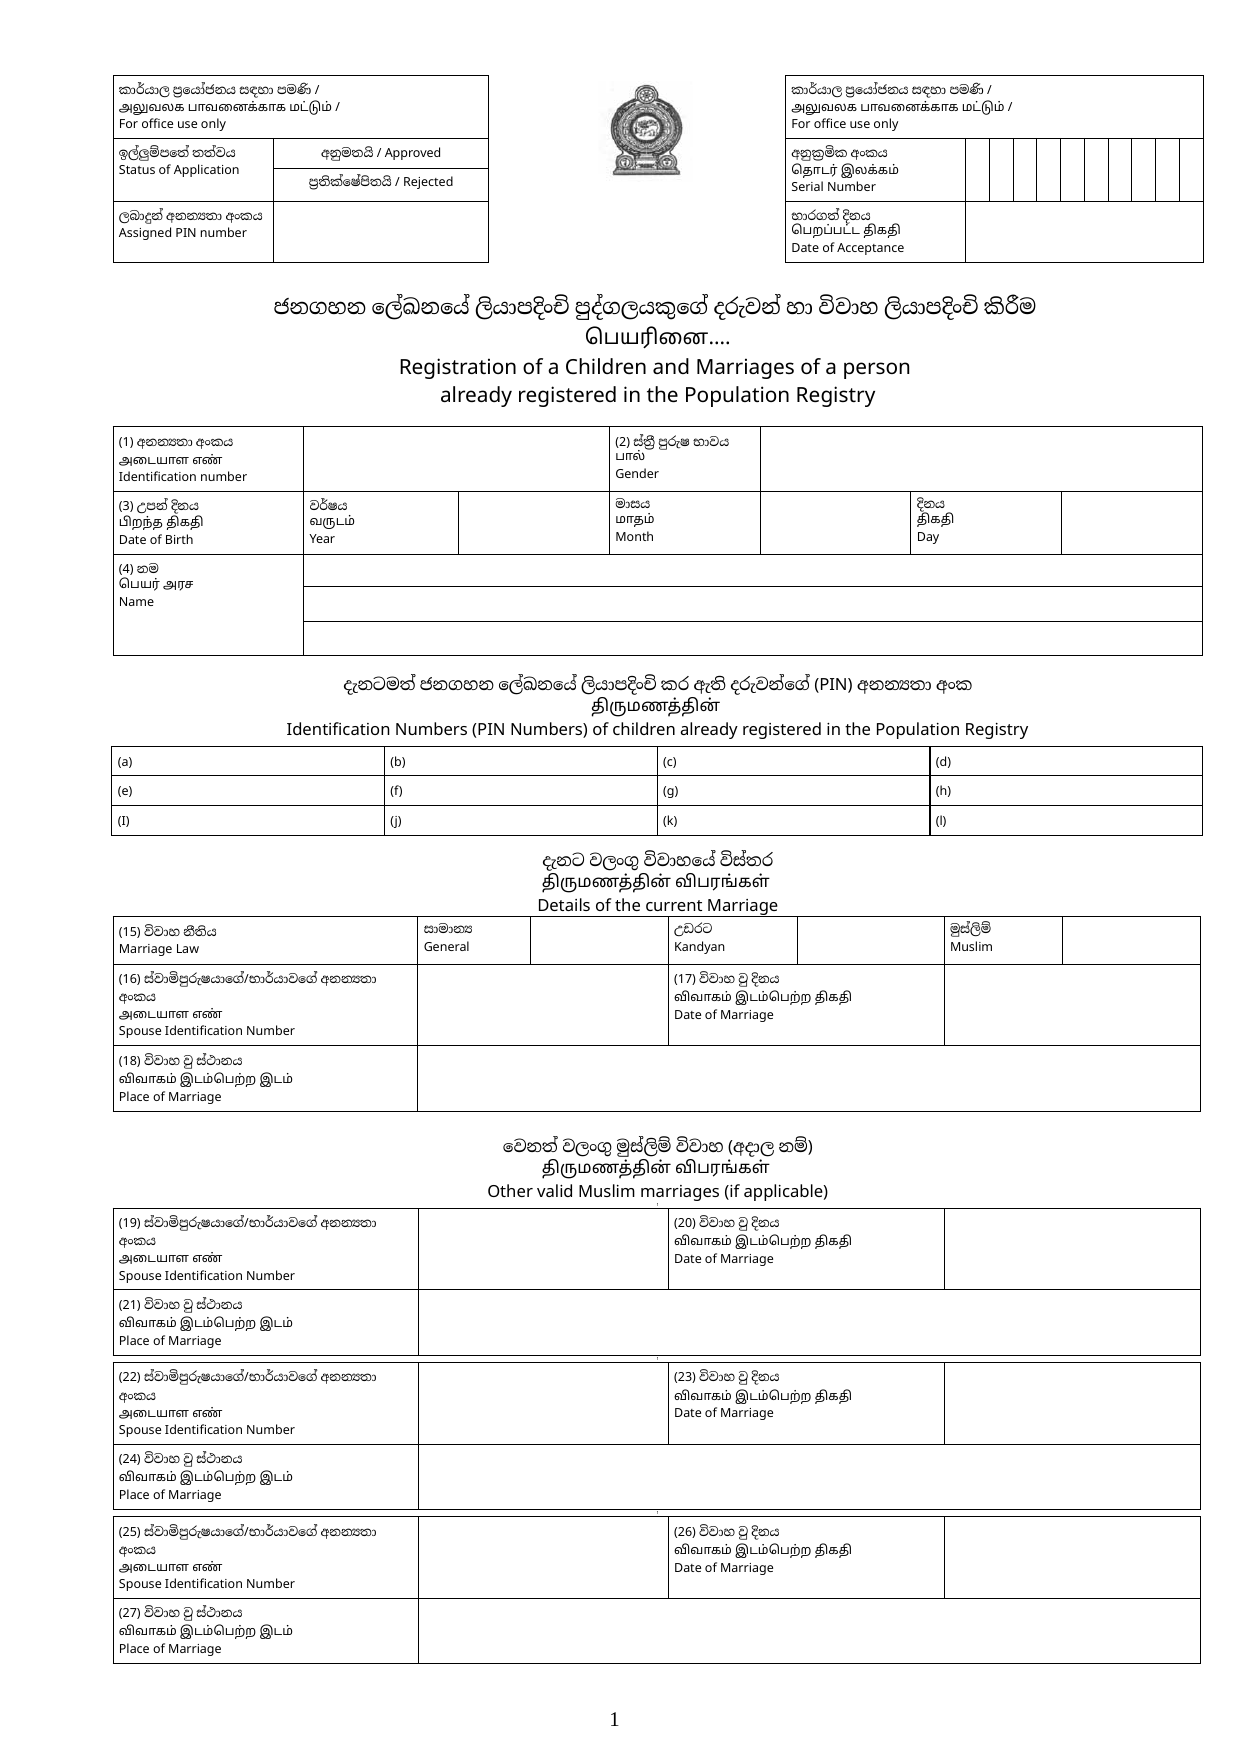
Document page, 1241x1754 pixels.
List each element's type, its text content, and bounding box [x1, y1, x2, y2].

text Details of the current Marriage [112, 893, 1203, 916]
table_cell (27) විවාහ වු ස්ථානය விவாகம் இடம்பெற்ற இடம் Place of Marriage [114, 1599, 418, 1663]
table_cell (3) උපන් දිනය பிறந்த திகதி Date of Birth [114, 492, 303, 554]
text දැනටමත් ජනගහන ලේඛනයේ ලියාපදිංචි කර ඇති දරුවන්ගේ (PIN) අනන්‍යතා අංක [112, 673, 1203, 697]
table_cell [1156, 139, 1179, 201]
text ජනගහන ලේඛනයේ ලියාපදිංචි පුද්ගලයකුගේ දරුවන් හා විවාහ ලියාපදිංචි කිරීම [112, 296, 1203, 322]
text பெயரினை.... [112, 322, 1203, 352]
table_header [419, 1209, 668, 1289]
table_cell [1180, 139, 1203, 201]
table_header [304, 427, 609, 491]
text திருமணத்தின் [112, 697, 1203, 717]
table_header [1063, 917, 1200, 963]
table_header සාමාන්‍ය General [418, 917, 530, 963]
table_cell (I) [112, 806, 384, 834]
table_cell (h) [931, 776, 1202, 805]
table_cell (g) [658, 776, 929, 805]
table_cell [304, 555, 1202, 586]
table_cell [489, 138, 785, 201]
table_cell (4) නම பெயர் அரச Name [114, 555, 303, 654]
table_cell [966, 202, 1203, 262]
table_cell මාසය மாதம் Month [610, 492, 760, 554]
table_header [531, 917, 668, 963]
table_cell දිනය திகதி Day [911, 492, 1061, 554]
text වෙනත් වලංගු මුස්ලිම් විවාහ (අදාල නම්) [112, 1134, 1203, 1158]
table_header [761, 427, 1202, 491]
table_cell (e) [112, 776, 384, 805]
table_header [945, 1209, 1200, 1289]
table_header උඩරට Kandyan [669, 917, 797, 963]
table_header (1) අනන්‍යතා අංකය அடையாள எண் Identification number [114, 427, 303, 491]
table_header කාර්යාල ප්‍රයෝජනය සඳහා පමණි / அலுவலக பாவனைக்காக மட்டும் / For office use only [786, 76, 1203, 138]
table_header (b) [385, 747, 657, 775]
table_header [945, 1517, 1200, 1598]
table_cell [1061, 139, 1084, 201]
table_cell භාරගත් දිනය பெறப்பட்ட திகதி Date of Acceptance [786, 202, 965, 262]
table_header (19) ස්වාමිපුරුෂයාගේ/භාර්යාවගේ අනන්‍යතා අංකය அடையாள எண் Spouse Identification Number [114, 1209, 418, 1289]
table_cell [459, 492, 609, 554]
table_header [489, 75, 785, 138]
text Registration of a Children and Marriages of a person [112, 352, 1203, 381]
table_header (15) විවාහ නීතිය Marriage Law [114, 917, 417, 963]
table_header [419, 1517, 668, 1598]
table_cell (24) විවාහ වු ස්ථානය விவாகம் இடம்பெற்ற இடம் Place of Marriage [114, 1445, 418, 1509]
table_cell [489, 201, 785, 262]
table_cell [990, 139, 1013, 201]
table_cell (j) [385, 806, 657, 834]
table_cell [304, 587, 1202, 621]
table_cell (16) ස්වාමිපුරුෂයාගේ/භාර්යාවගේ අනන්‍යතා අංකය அடையாள எண் Spouse Identification Number [114, 965, 417, 1045]
table_cell ලබාදුන් අනන්‍යතා අංකය Assigned PIN number [114, 202, 273, 262]
table_header (26) විවාහ වු දිනය விவாகம் இடம்பெற்ற திகதி Date of Marriage [669, 1517, 944, 1598]
table_header [798, 917, 944, 963]
table_cell [966, 139, 989, 201]
table_header (c) [658, 747, 929, 775]
table_cell [418, 965, 668, 1045]
table_cell [419, 1599, 1200, 1663]
table_header (a) [112, 747, 384, 775]
table_cell (21) විවාහ වු ස්ථානය விவாகம் இடம்பெற்ற இடம் Place of Marriage [114, 1290, 418, 1355]
table_header කාර්යාල ප්‍රයෝජනය සඳහා පමණි / அலுவலக பாவனைக்காக மட்டும் / For office use only [114, 76, 488, 138]
table_cell [418, 1046, 1200, 1111]
text 1 [112, 1202, 1203, 1208]
text Identification Numbers (PIN Numbers) of children already registered in the Population Registry [112, 717, 1203, 740]
table_header (d) [931, 747, 1202, 775]
table_cell [945, 965, 1200, 1045]
table_header (2) ස්ත්‍රී පුරුෂ භාවය பால் Gender [610, 427, 760, 491]
table_header (25) ස්වාමිපුරුෂයාගේ/භාර්යාවගේ අනන්‍යතා අංකය அடையாள எண் Spouse Identification Number [114, 1517, 418, 1598]
table_header [945, 1363, 1200, 1443]
text Other valid Muslim marriages (if applicable) [112, 1179, 1203, 1202]
table_cell [1014, 139, 1036, 201]
table_header (23) විවාහ වු දිනය விவாகம் இடம்பெற்ற திகதி Date of Marriage [669, 1363, 944, 1443]
text திருமணத்தின் விபரங்கள் [112, 872, 1203, 893]
text 1 [112, 1510, 1203, 1516]
text திருமணத்தின் விபரங்கள் [112, 1158, 1203, 1179]
table_cell [274, 202, 488, 262]
table_cell (f) [385, 776, 657, 805]
table_cell [419, 1445, 1200, 1509]
table_header [419, 1363, 668, 1443]
text දැනට වලංගු විවාහයේ විස්තර [112, 852, 1203, 872]
table_cell [304, 622, 1202, 654]
table_cell ප්‍රතික්ෂේපිතයි / Rejected [274, 169, 488, 201]
text 1 [112, 1356, 1203, 1362]
table_cell (k) [658, 806, 929, 834]
table_cell (17) විවාහ වු දිනය விவாகம் இடம்பெற்ற திகதி Date of Marriage [669, 965, 944, 1045]
picture [598, 81, 693, 182]
table_header (20) විවාහ වු දිනය விவாகம் இடம்பெற்ற திகதி Date of Marriage [669, 1209, 944, 1289]
table_cell අනුමතයි / Approved [274, 139, 488, 167]
table_cell [1062, 492, 1202, 554]
table_cell [1109, 139, 1131, 201]
table_cell (l) [931, 806, 1202, 834]
table_cell [1132, 139, 1155, 201]
table_cell අනුක්‍රමික අංකය தொடர் இலக்கம் Serial Number [786, 139, 965, 201]
table_cell ඉල්ලුම්පතේ තත්වය Status of Application [114, 139, 273, 201]
table_cell [419, 1290, 1200, 1355]
table_cell [1037, 139, 1060, 201]
table_header මුස්ලිම් Muslim [945, 917, 1062, 963]
table_cell [1085, 139, 1108, 201]
table_header (22) ස්වාමිපුරුෂයාගේ/භාර්යාවගේ අනන්‍යතා අංකය அடையாள எண் Spouse Identification Number [114, 1363, 418, 1443]
text already registered in the Population Registry [112, 381, 1203, 409]
table_cell (18) විවාහ වු ස්ථානය விவாகம் இடம்பெற்ற இடம் Place of Marriage [114, 1046, 417, 1111]
table_cell වර්ෂය வருடம் Year [304, 492, 458, 554]
table_cell [761, 492, 910, 554]
